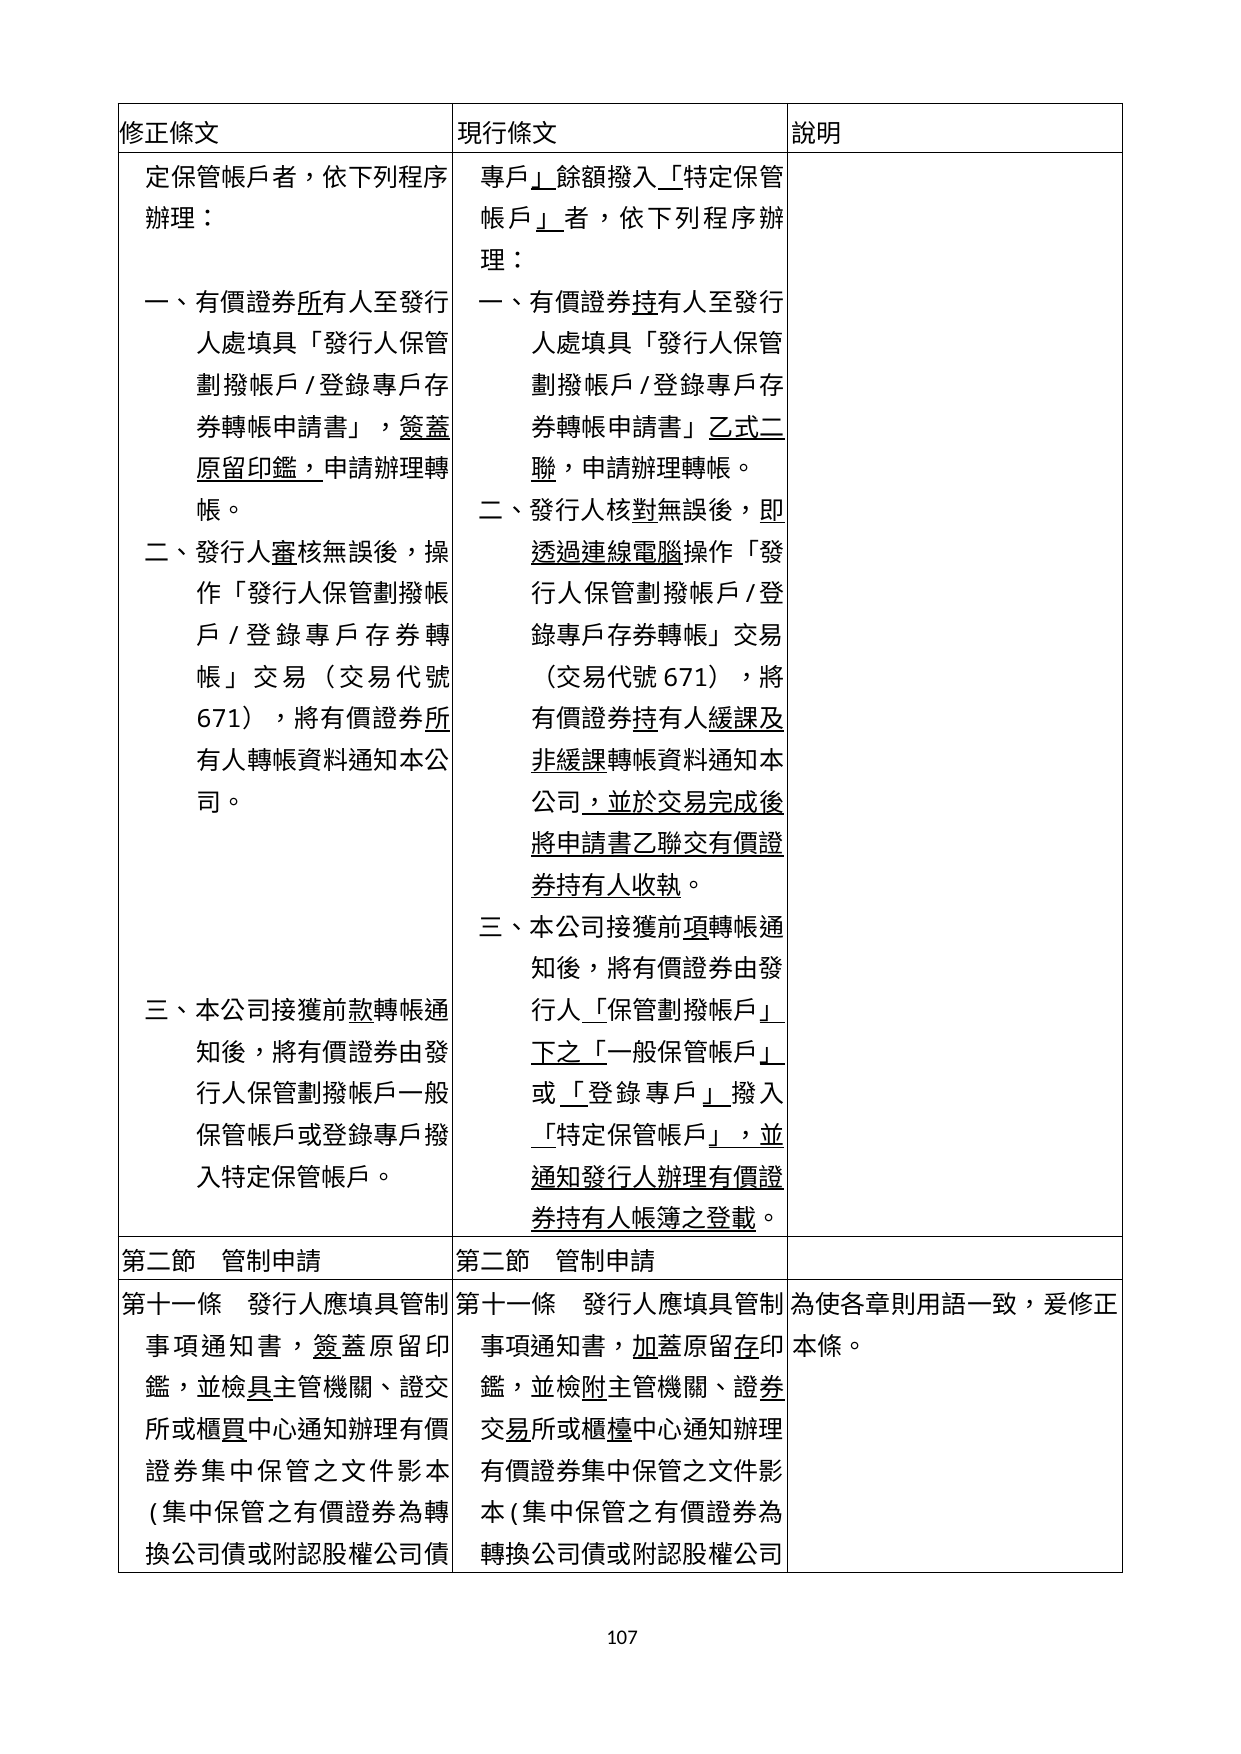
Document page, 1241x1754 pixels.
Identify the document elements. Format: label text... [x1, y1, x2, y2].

table_cell 定保管帳戶者，依下列程序辦理： 一、有價證券所有人至發行人處填具「發行人保管劃撥帳戶/登錄專戶存券轉帳申請書」，簽蓋原留印鑑，申請辦理轉帳。 二、發行人審核無誤後，操作「發行人保管劃撥帳戶/登錄專戶存券轉帳」交易（交易代號671），將有價證券所有人轉帳資料通知本公司。 三、本公司接獲前款轉帳通知後，將有價證券由發行人保管劃撥帳戶一般保管帳戶或登錄專戶撥入特定保管帳戶。 [119, 153, 452, 1236]
table_cell 第十一條 發行人應填具管制事項通知書，簽蓋原留印鑑，並檢具主管機關、證交所或櫃買中心通知辦理有價證券集中保管之文件影本(集中保管之有價證券為轉換公司債或附認股權公司債 [119, 1280, 452, 1572]
table_cell [788, 153, 1122, 1236]
table_cell [788, 1237, 1122, 1279]
table_cell 專戶」餘額撥入「特定保管帳戶」者，依下列程序辦理： 一、有價證券持有人至發行人處填具「發行人保管劃撥帳戶/登錄專戶存券轉帳申請書」乙式二聯，申請辦理轉帳。 二、發行人核對無誤後，即透過連線電腦操作「發行人保管劃撥帳戶/登錄專戶存券轉帳」交易（交易代號671），將有價證券持有人緩課及非緩課轉帳資料通知本公司，並於交易完成後將申請書乙聯交有價證券持有人收執。 三、本公司接獲前項轉帳通知後，將有價證券由發行人「保管劃撥帳戶」下之「一般保管帳戶」或「登錄專戶」撥入「特定保管帳戶」，並通知發行人辦理有價證券持有人帳簿之登載。 [453, 153, 787, 1236]
table_header 現行條文 [453, 104, 787, 152]
table_cell 第十一條 發行人應填具管制事項通知書，加蓋原留存印鑑，並檢附主管機關、證券交易所或櫃檯中心通知辦理有價證券集中保管之文件影本(集中保管之有價證券為轉換公司債或附認股權公司 [453, 1280, 787, 1572]
table_cell 第二節 管制申請 [119, 1237, 452, 1279]
table_cell 為使各章則用語一致，爰修正本條。 [788, 1280, 1122, 1572]
table_header 修正條文 [119, 104, 452, 152]
table_header 說明 [788, 104, 1122, 152]
table_cell 第二節 管制申請 [453, 1237, 787, 1279]
